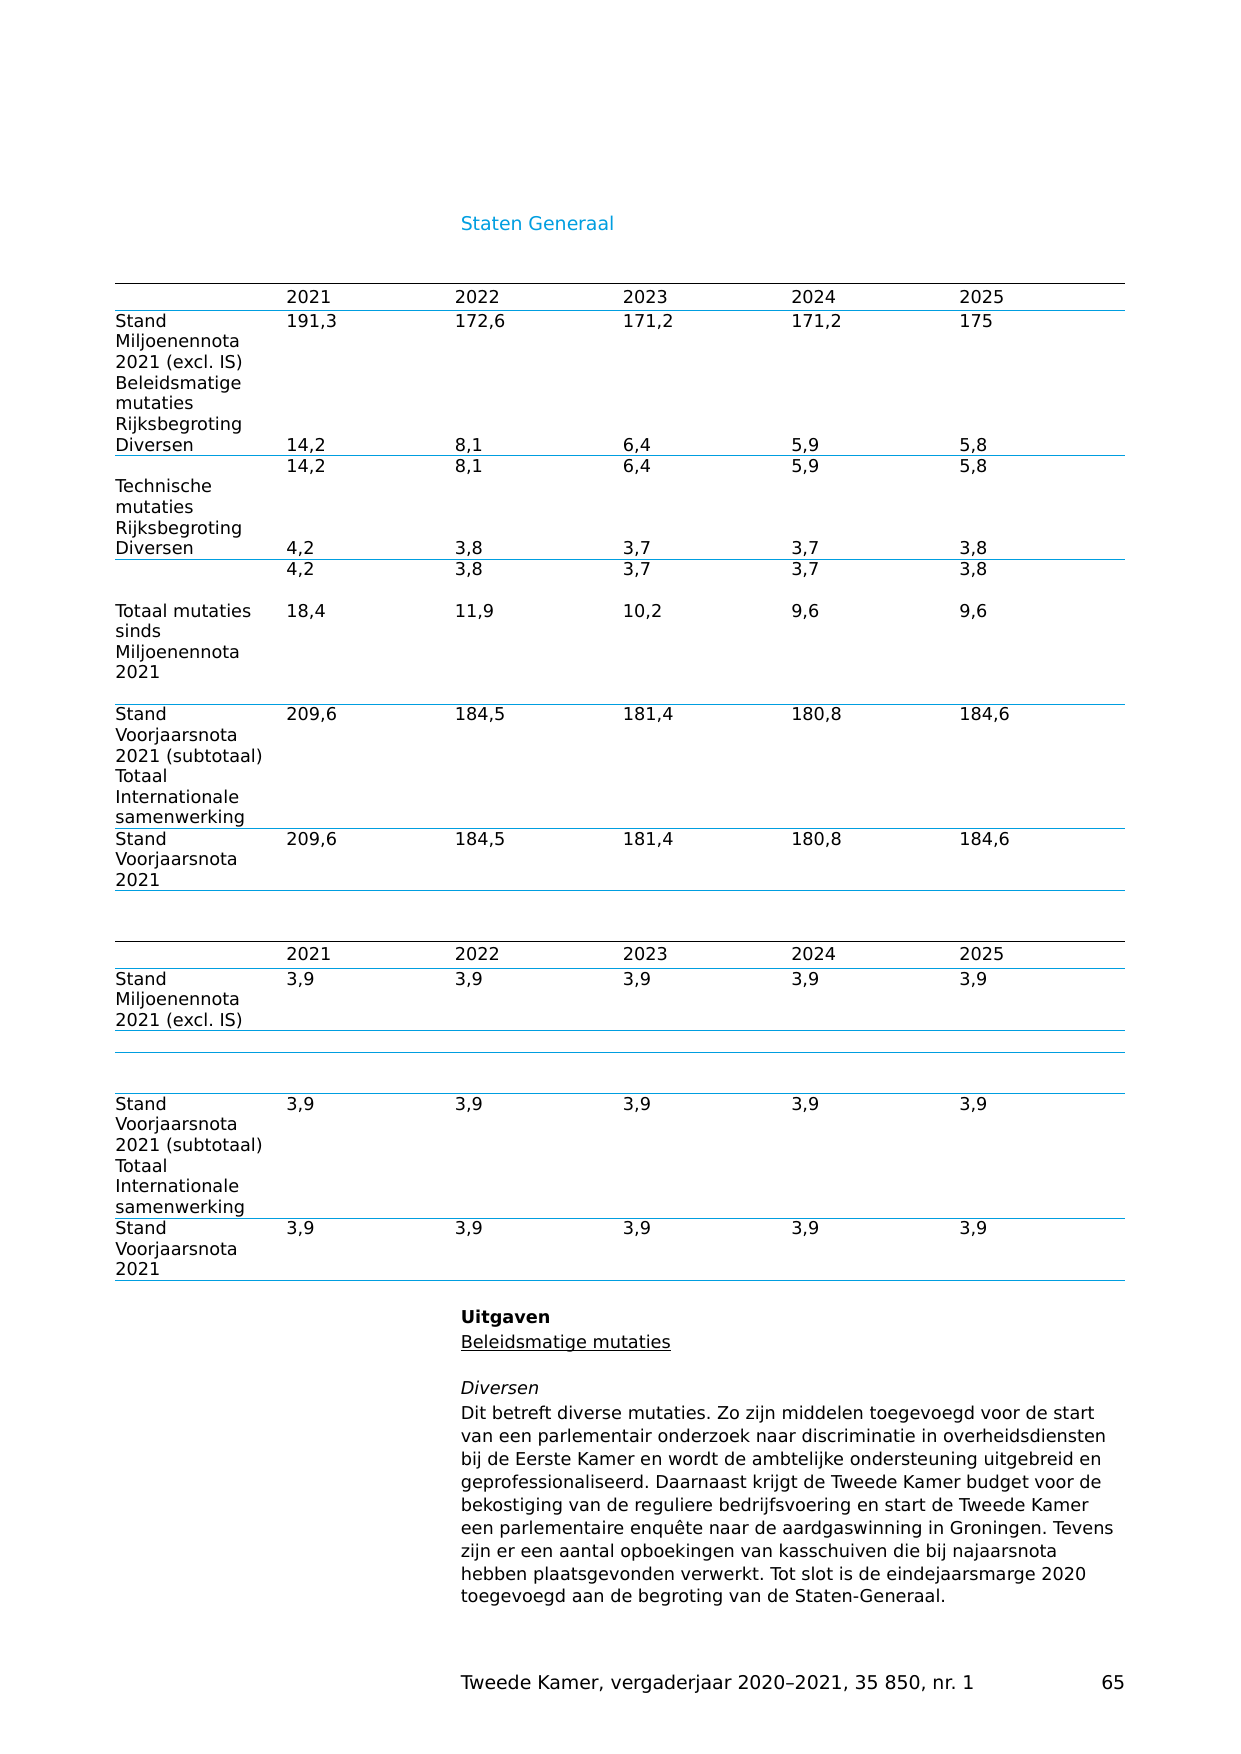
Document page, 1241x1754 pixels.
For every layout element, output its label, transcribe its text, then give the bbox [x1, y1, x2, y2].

table_cell Stand Voorjaarsnota 2021 (subtotaal) [115, 1094, 283, 1156]
table_cell Totaal mutaties sinds Miljoenennota 2021 [115, 601, 283, 683]
table_cell [283, 1156, 452, 1217]
table_cell 2024 [788, 942, 956, 968]
table_cell [788, 414, 956, 434]
table_cell 2025 [956, 942, 1125, 968]
table_cell Stand Miljoenennota 2021 (excl. IS) [115, 969, 283, 1030]
table_cell [115, 580, 283, 601]
table_cell [620, 1073, 788, 1093]
table_cell [620, 1031, 788, 1051]
table_cell [283, 766, 452, 828]
table_cell 184,6 [956, 705, 1125, 766]
table_cell 5,9 [788, 456, 956, 476]
table_cell 2024 [788, 284, 956, 310]
table_cell 181,4 [620, 829, 788, 890]
table_cell [788, 373, 956, 414]
table_cell [620, 373, 788, 414]
table_cell [956, 1156, 1125, 1217]
table_cell 2021 [283, 942, 452, 968]
table_cell [620, 476, 788, 518]
table_cell 3,9 [452, 1219, 620, 1280]
table_cell 3,7 [788, 538, 956, 559]
table_cell [620, 518, 788, 538]
table_cell 10,2 [620, 601, 788, 683]
table_cell 8,1 [452, 456, 620, 476]
table_cell 3,9 [956, 1219, 1125, 1280]
table_cell [788, 1053, 956, 1073]
table_cell [283, 1073, 452, 1093]
table_cell 172,6 [452, 311, 620, 373]
table_cell 9,6 [956, 601, 1125, 683]
table_cell 3,8 [452, 538, 620, 559]
table_cell [115, 942, 283, 968]
table_cell 3,9 [620, 969, 788, 1030]
table_cell Totaal Internationale samenwerking [115, 1156, 283, 1217]
table_cell [115, 560, 283, 580]
table_cell [956, 476, 1125, 518]
table_cell [956, 1073, 1125, 1093]
table_cell 4,2 [283, 538, 452, 559]
table_cell 184,5 [452, 829, 620, 890]
table_cell [452, 1156, 620, 1217]
table_cell 2022 [452, 942, 620, 968]
table_cell Stand Voorjaarsnota 2021 [115, 1219, 283, 1280]
table_cell 4,2 [283, 560, 452, 580]
table_cell [788, 683, 956, 704]
table_cell [115, 1031, 283, 1051]
table_cell 3,9 [956, 1094, 1125, 1156]
table_header IIA STATEN-GENERAAL: UITGAVEN [115, 258, 1125, 283]
table_cell [115, 683, 283, 704]
table_cell 3,9 [283, 1094, 452, 1156]
table_cell Beleidsmatige mutaties [115, 373, 283, 414]
table_cell 175 [956, 311, 1125, 373]
table_cell 5,9 [788, 435, 956, 455]
table_header IIA STATEN-GENERAAL: NIET-BELASTINGONTVANGSTEN [115, 916, 1125, 941]
table_cell [283, 373, 452, 414]
table_cell [452, 1031, 620, 1051]
table_cell [956, 518, 1125, 538]
table_cell [956, 414, 1125, 434]
table_cell 3,8 [956, 560, 1125, 580]
table_cell [283, 1031, 452, 1051]
table_cell 3,9 [620, 1219, 788, 1280]
table_cell [620, 580, 788, 601]
table_cell [788, 766, 956, 828]
table_cell [788, 518, 956, 538]
table_cell 11,9 [452, 601, 620, 683]
table_cell [788, 476, 956, 518]
table_cell [115, 1073, 283, 1093]
table_cell 180,8 [788, 829, 956, 890]
table_cell [788, 1073, 956, 1093]
table_cell 6,4 [620, 456, 788, 476]
text Beleidsmatige mutaties [461, 1330, 1125, 1353]
table_cell [452, 683, 620, 704]
table_cell [452, 766, 620, 828]
table_cell Rijksbegroting [115, 518, 283, 538]
table_cell 5,8 [956, 435, 1125, 455]
table_cell Diversen [115, 538, 283, 559]
table_cell Technische mutaties [115, 476, 283, 518]
table_cell Stand Miljoenennota 2021 (excl. IS) [115, 311, 283, 373]
table_cell [283, 476, 452, 518]
table_cell 3,9 [283, 969, 452, 1030]
table_cell Diversen [115, 435, 283, 455]
table_cell [283, 1053, 452, 1073]
table_cell 209,6 [283, 705, 452, 766]
table_cell 2023 [620, 284, 788, 310]
table_cell 3,7 [620, 538, 788, 559]
table_cell 2022 [452, 284, 620, 310]
table_cell [115, 284, 283, 310]
table_cell Stand Voorjaarsnota 2021 (subtotaal) [115, 705, 283, 766]
table_cell 209,6 [283, 829, 452, 890]
table_cell [956, 580, 1125, 601]
table_cell 18,4 [283, 601, 452, 683]
table_cell 171,2 [620, 311, 788, 373]
table_cell [620, 766, 788, 828]
table_cell 14,2 [283, 435, 452, 455]
table_cell [956, 1053, 1125, 1073]
table_cell 3,7 [788, 560, 956, 580]
table_cell 3,9 [452, 1094, 620, 1156]
table_cell 3,9 [788, 1094, 956, 1156]
table_cell 181,4 [620, 705, 788, 766]
table_cell 3,9 [788, 1219, 956, 1280]
table_cell [452, 373, 620, 414]
table_cell [788, 1156, 956, 1217]
table_cell 180,8 [788, 705, 956, 766]
table_cell [452, 414, 620, 434]
table_cell [452, 518, 620, 538]
table_cell Stand Voorjaarsnota 2021 [115, 829, 283, 890]
table_cell 2025 [956, 284, 1125, 310]
table_cell [115, 456, 283, 476]
table_cell 8,1 [452, 435, 620, 455]
table_cell 3,9 [956, 969, 1125, 1030]
table_cell Rijksbegroting [115, 414, 283, 434]
table_cell 3,9 [788, 969, 956, 1030]
table_cell [452, 1073, 620, 1093]
table_cell [620, 1156, 788, 1217]
table_cell 14,2 [283, 456, 452, 476]
table_cell 184,6 [956, 829, 1125, 890]
text Diversen [461, 1376, 1125, 1399]
table_cell 191,3 [283, 311, 452, 373]
table_cell 3,7 [620, 560, 788, 580]
table_cell [283, 580, 452, 601]
table_cell 3,8 [452, 560, 620, 580]
table_cell [956, 683, 1125, 704]
title Staten Generaal [461, 213, 1125, 235]
table_cell [452, 476, 620, 518]
table_cell 2021 [283, 284, 452, 310]
table_cell [452, 580, 620, 601]
table_cell [788, 1031, 956, 1051]
table_cell 3,8 [956, 538, 1125, 559]
table_cell [115, 1053, 283, 1073]
table_cell [956, 766, 1125, 828]
text Uitgaven [461, 1305, 1125, 1328]
table_cell [283, 518, 452, 538]
table_cell [620, 1053, 788, 1073]
table_cell 3,9 [620, 1094, 788, 1156]
table_cell [956, 1031, 1125, 1051]
table_cell [283, 683, 452, 704]
table_cell [620, 414, 788, 434]
table_cell 9,6 [788, 601, 956, 683]
table_cell 5,8 [956, 456, 1125, 476]
table_cell [452, 1053, 620, 1073]
table_cell 3,9 [452, 969, 620, 1030]
table_cell 2023 [620, 942, 788, 968]
table_cell 3,9 [283, 1219, 452, 1280]
table_cell Totaal Internationale samenwerking [115, 766, 283, 828]
table_cell 184,5 [452, 705, 620, 766]
text Dit betreft diverse mutaties. Zo zijn middelen toegevoegd voor de start van een parlementair onderzoek naar discriminatie in overheidsdiensten bij de Eerste Kamer en wordt de ambtelijke ondersteuning uitgebreid en geprofessionaliseerd. Daarnaast krijgt de Tweede Kamer budget voor de bekostiging van de reguliere bedrijfsvoering en start de Tweede Kamer een parlementaire enquête naar de aardgaswinning in Groningen. Tevens zijn er een aantal opboekingen van kasschuiven die bij najaarsnota hebben plaatsgevonden verwerkt. Tot slot is de eindejaarsmarge 2020 toegevoegd aan de begroting van de Staten-Generaal. [461, 1401, 1125, 1607]
table_cell 6,4 [620, 435, 788, 455]
table_cell [620, 683, 788, 704]
table_cell [788, 580, 956, 601]
table_cell 171,2 [788, 311, 956, 373]
table_cell [956, 373, 1125, 414]
table_cell [283, 414, 452, 434]
